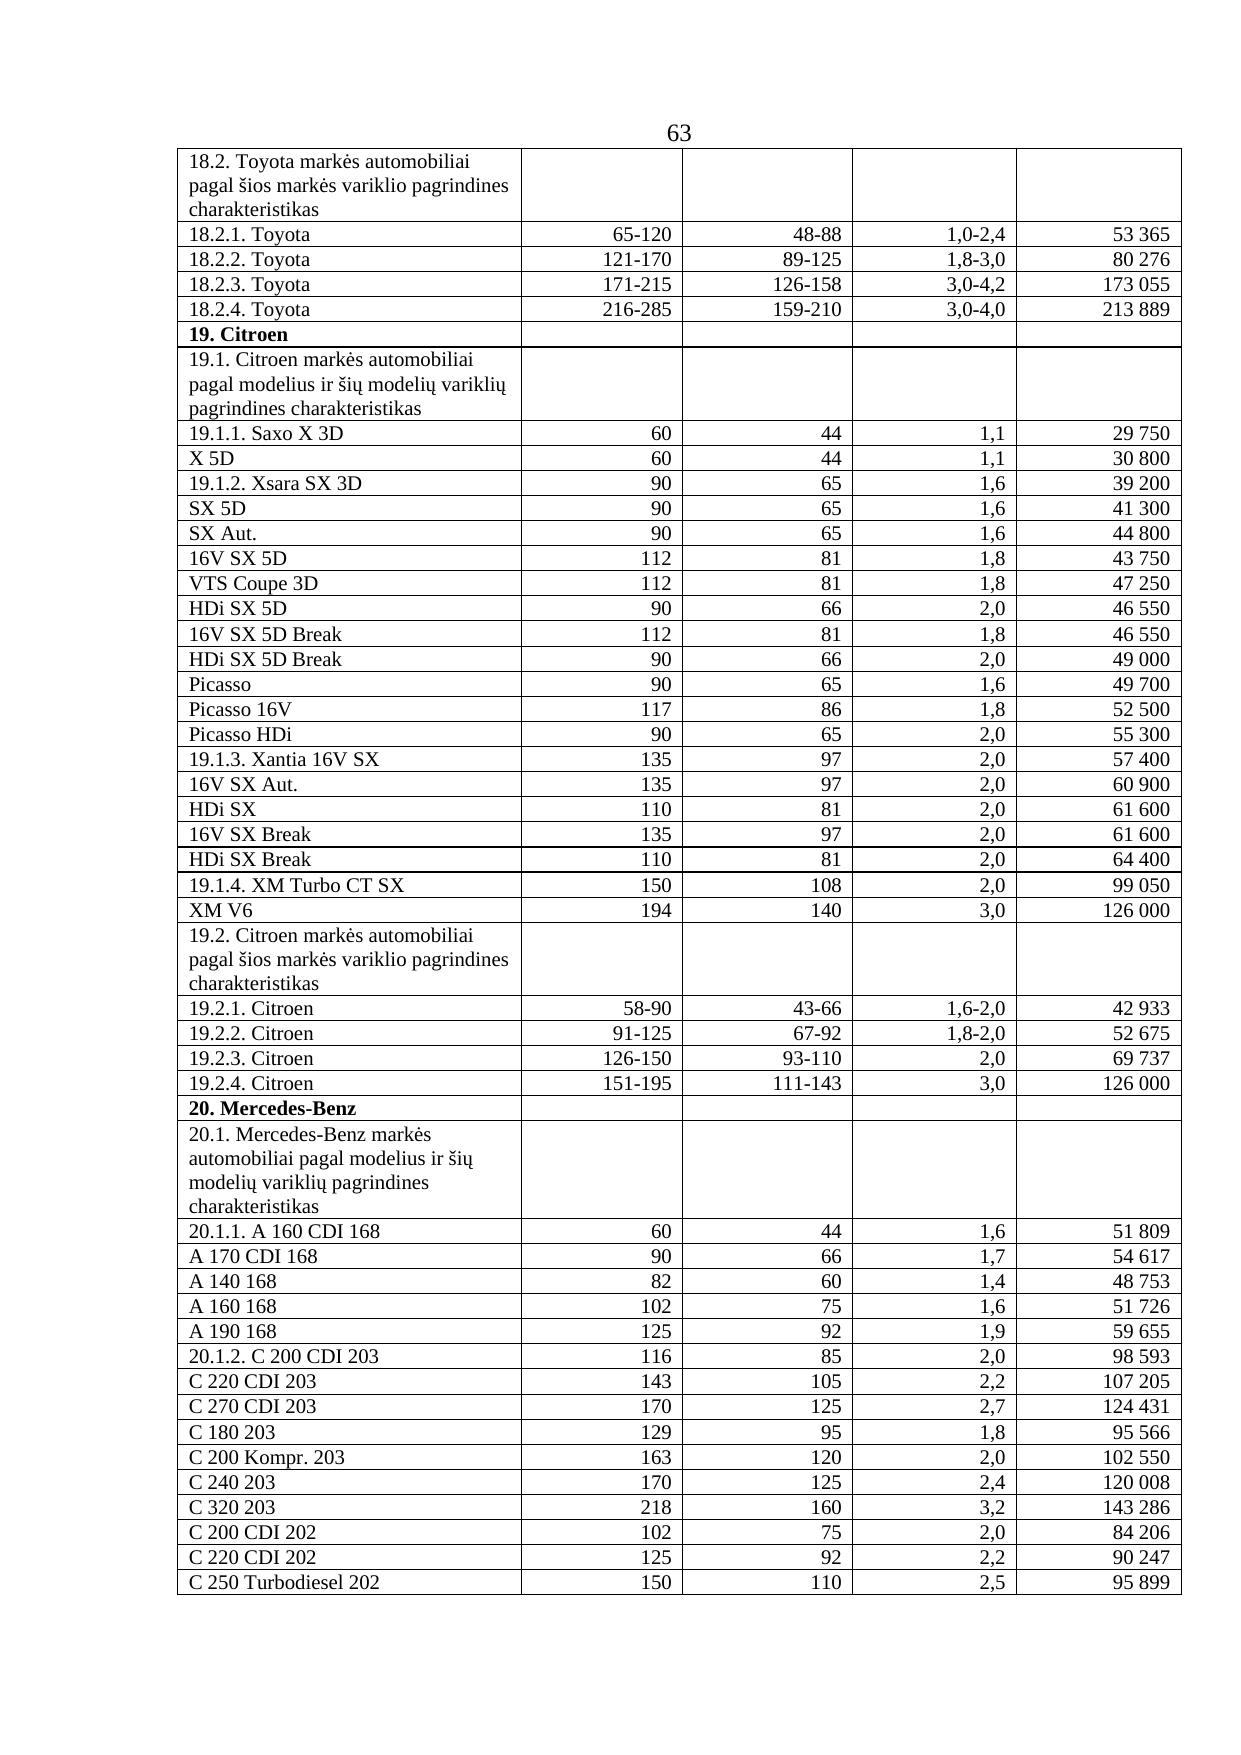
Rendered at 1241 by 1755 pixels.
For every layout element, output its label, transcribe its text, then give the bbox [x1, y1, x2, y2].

table_cell 90 [522, 471, 682, 495]
table_cell 116 [522, 1344, 682, 1368]
table_cell 92 [683, 1545, 852, 1569]
table_cell 2,0 [853, 596, 1016, 620]
table_cell [683, 322, 852, 346]
table_cell 16V SX Break [178, 822, 521, 846]
table_cell HDi SX 5D Break [178, 647, 521, 671]
table_cell 2,5 [853, 1570, 1016, 1594]
table_cell 19.1.1. Saxo X 3D [178, 421, 521, 445]
table_cell 53 365 [1017, 222, 1181, 246]
table_cell 120 [683, 1445, 852, 1469]
table_cell 48 753 [1017, 1269, 1181, 1293]
table_cell 143 286 [1017, 1495, 1181, 1519]
table_cell [1017, 1096, 1181, 1120]
table_cell 66 [683, 596, 852, 620]
table_cell A 190 168 [178, 1319, 521, 1343]
table_cell 129 [522, 1420, 682, 1444]
table_cell 125 [683, 1395, 852, 1418]
table_cell 43-66 [683, 996, 852, 1020]
table_cell 20.1. Mercedes-Benz markės automobiliai pagal modelius ir šių modelių variklių pagrindines charakteristikas [178, 1121, 521, 1218]
table_cell 194 [522, 898, 682, 922]
table_cell 69 737 [1017, 1046, 1181, 1070]
table_cell 75 [683, 1520, 852, 1544]
table_cell 41 300 [1017, 496, 1181, 520]
table_cell 55 300 [1017, 722, 1181, 746]
table_cell 1,8 [853, 621, 1016, 646]
table_cell 108 [683, 873, 852, 897]
table_cell 90 [522, 496, 682, 520]
table_cell 29 750 [1017, 421, 1181, 445]
table_cell [522, 348, 682, 419]
table_cell 110 [522, 848, 682, 871]
table_cell 1,6 [853, 1219, 1016, 1243]
table_cell 57 400 [1017, 747, 1181, 771]
table_cell Picasso HDi [178, 722, 521, 746]
table_cell 117 [522, 697, 682, 721]
table_cell 46 550 [1017, 621, 1181, 646]
table_cell 90 [522, 596, 682, 620]
table_cell 1,6-2,0 [853, 996, 1016, 1020]
table_cell SX 5D [178, 496, 521, 520]
table_cell 170 [522, 1470, 682, 1494]
table_cell 30 800 [1017, 446, 1181, 470]
table_cell 124 431 [1017, 1395, 1181, 1418]
table_cell 19.1. Citroen markės automobiliai pagal modelius ir šių modelių variklių pagrindines charakteristikas [178, 348, 521, 419]
table_cell 160 [683, 1495, 852, 1519]
table_cell 60 900 [1017, 772, 1181, 796]
table_cell 60 [522, 1219, 682, 1243]
table_cell 112 [522, 571, 682, 595]
table_cell [683, 149, 852, 221]
table_cell 121-170 [522, 247, 682, 271]
table_cell 2,0 [853, 1520, 1016, 1544]
table_cell 151-195 [522, 1071, 682, 1095]
table_cell [683, 1096, 852, 1120]
table_cell 126-150 [522, 1046, 682, 1070]
table_cell 126-158 [683, 272, 852, 296]
table_cell [853, 348, 1016, 419]
table_cell 16V SX 5D [178, 546, 521, 570]
table_cell 65 [683, 521, 852, 545]
table_cell SX Aut. [178, 521, 521, 545]
table_cell 97 [683, 822, 852, 846]
table_cell 2,0 [853, 722, 1016, 746]
table_cell 65 [683, 722, 852, 746]
table_cell 44 [683, 446, 852, 470]
table_cell 18.2.1. Toyota [178, 222, 521, 246]
table_cell 20.1.2. C 200 CDI 203 [178, 1344, 521, 1368]
table_cell [522, 1096, 682, 1120]
table_cell [1017, 322, 1181, 346]
table_cell 173 055 [1017, 272, 1181, 296]
table_cell 93-110 [683, 1046, 852, 1070]
table_cell 1,0-2,4 [853, 222, 1016, 246]
table_cell [683, 923, 852, 995]
table_cell 1,8-3,0 [853, 247, 1016, 271]
table_cell 102 [522, 1294, 682, 1318]
table_cell 51 726 [1017, 1294, 1181, 1318]
table_cell 102 [522, 1520, 682, 1544]
table_cell 90 [522, 521, 682, 545]
table_cell HDi SX Break [178, 848, 521, 871]
table_cell Picasso 16V [178, 697, 521, 721]
table_cell [522, 322, 682, 346]
table_cell 3,0 [853, 898, 1016, 922]
table_cell 18.2.3. Toyota [178, 272, 521, 296]
table_cell 82 [522, 1269, 682, 1293]
table_cell 19. Citroen [178, 322, 521, 346]
table_cell C 320 203 [178, 1495, 521, 1519]
table_cell [683, 348, 852, 419]
table_cell 90 [522, 647, 682, 671]
table_cell 170 [522, 1395, 682, 1418]
table_cell 2,0 [853, 647, 1016, 671]
table_cell 2,7 [853, 1395, 1016, 1418]
table_cell 19.2.1. Citroen [178, 996, 521, 1020]
table_cell 65 [683, 471, 852, 495]
table_cell 213 889 [1017, 297, 1181, 321]
table_cell 64 400 [1017, 848, 1181, 871]
table_cell 2,0 [853, 822, 1016, 846]
table_cell 2,0 [853, 848, 1016, 871]
table_cell 1,8 [853, 546, 1016, 570]
table_cell 95 899 [1017, 1570, 1181, 1594]
table_cell 2,0 [853, 873, 1016, 897]
table_cell 95 566 [1017, 1420, 1181, 1444]
table_cell 91-125 [522, 1021, 682, 1045]
table_cell 159-210 [683, 297, 852, 321]
table_cell 97 [683, 747, 852, 771]
table_cell 218 [522, 1495, 682, 1519]
table_cell 1,6 [853, 471, 1016, 495]
table_cell 2,0 [853, 1046, 1016, 1070]
table_cell 19.1.3. Xantia 16V SX [178, 747, 521, 771]
table_cell 1,6 [853, 672, 1016, 696]
table_cell C 270 CDI 203 [178, 1395, 521, 1418]
table_cell 110 [522, 797, 682, 821]
table_cell 49 700 [1017, 672, 1181, 696]
table_cell [1017, 1121, 1181, 1218]
table_cell [853, 322, 1016, 346]
table_cell 18.2.4. Toyota [178, 297, 521, 321]
table_cell 54 617 [1017, 1244, 1181, 1268]
table_cell 65-120 [522, 222, 682, 246]
table_cell 97 [683, 772, 852, 796]
table_cell 60 [683, 1269, 852, 1293]
table_cell C 240 203 [178, 1470, 521, 1494]
table_cell 81 [683, 848, 852, 871]
table_cell 112 [522, 621, 682, 646]
table_cell XM V6 [178, 898, 521, 922]
table_cell 111-143 [683, 1071, 852, 1095]
table_cell 81 [683, 546, 852, 570]
table_cell 125 [683, 1470, 852, 1494]
table_cell 20.1.1. A 160 CDI 168 [178, 1219, 521, 1243]
table_cell 16V SX Aut. [178, 772, 521, 796]
table_cell 90 [522, 1244, 682, 1268]
table_cell 3,2 [853, 1495, 1016, 1519]
table_cell 19.1.4. XM Turbo CT SX [178, 873, 521, 897]
table_cell 51 809 [1017, 1219, 1181, 1243]
table_cell 90 [522, 672, 682, 696]
table_cell 86 [683, 697, 852, 721]
table_cell 60 [522, 421, 682, 445]
table_cell 84 206 [1017, 1520, 1181, 1544]
table_cell 216-285 [522, 297, 682, 321]
table_cell 1,8 [853, 697, 1016, 721]
table_cell 143 [522, 1369, 682, 1393]
table_cell 58-90 [522, 996, 682, 1020]
table_cell 2,0 [853, 772, 1016, 796]
table_cell 1,6 [853, 1294, 1016, 1318]
table_cell [853, 149, 1016, 221]
table_cell 171-215 [522, 272, 682, 296]
table_cell 61 600 [1017, 797, 1181, 821]
table_cell 80 276 [1017, 247, 1181, 271]
table_cell 52 500 [1017, 697, 1181, 721]
table_cell 125 [522, 1545, 682, 1569]
table_cell 90 [522, 722, 682, 746]
table_cell 99 050 [1017, 873, 1181, 897]
table_cell 43 750 [1017, 546, 1181, 570]
table_cell 98 593 [1017, 1344, 1181, 1368]
table_cell 46 550 [1017, 596, 1181, 620]
table_cell 18.2.2. Toyota [178, 247, 521, 271]
table_cell 2,0 [853, 1344, 1016, 1368]
table_cell [522, 1121, 682, 1218]
table_cell [1017, 923, 1181, 995]
table_cell 89-125 [683, 247, 852, 271]
table_cell 1,8 [853, 1420, 1016, 1444]
table_cell 19.2.4. Citroen [178, 1071, 521, 1095]
table_cell 75 [683, 1294, 852, 1318]
table_cell 3,0-4,2 [853, 272, 1016, 296]
table_cell [683, 1121, 852, 1218]
table_cell 49 000 [1017, 647, 1181, 671]
table_cell 18.2. Toyota markės automobiliai pagal šios markės variklio pagrindines charakteristikas [178, 149, 521, 221]
table_cell 2,2 [853, 1545, 1016, 1569]
table_cell 2,0 [853, 797, 1016, 821]
table_cell [853, 1121, 1016, 1218]
table_cell VTS Coupe 3D [178, 571, 521, 595]
table_cell 66 [683, 1244, 852, 1268]
table_cell 81 [683, 797, 852, 821]
table_cell C 220 CDI 203 [178, 1369, 521, 1393]
table_cell 20. Mercedes-Benz [178, 1096, 521, 1120]
table_cell 2,0 [853, 1445, 1016, 1469]
table_cell 1,1 [853, 446, 1016, 470]
table_cell [853, 923, 1016, 995]
table_cell 1,6 [853, 496, 1016, 520]
table_cell 81 [683, 621, 852, 646]
table_cell 81 [683, 571, 852, 595]
table_cell 2,4 [853, 1470, 1016, 1494]
table_cell 1,8 [853, 571, 1016, 595]
table_cell A 140 168 [178, 1269, 521, 1293]
table_cell 112 [522, 546, 682, 570]
table_cell 59 655 [1017, 1319, 1181, 1343]
table_cell 60 [522, 446, 682, 470]
table_cell A 160 168 [178, 1294, 521, 1318]
table_cell 3,0 [853, 1071, 1016, 1095]
table_cell 110 [683, 1570, 852, 1594]
table_cell 1,6 [853, 521, 1016, 545]
table_cell 3,0-4,0 [853, 297, 1016, 321]
table_cell 150 [522, 873, 682, 897]
table_cell 44 [683, 421, 852, 445]
table_cell [853, 1096, 1016, 1120]
table_cell [522, 149, 682, 221]
table_cell 135 [522, 772, 682, 796]
table_cell 19.2.2. Citroen [178, 1021, 521, 1045]
table_cell 107 205 [1017, 1369, 1181, 1393]
table_cell C 200 CDI 202 [178, 1520, 521, 1544]
table_cell 65 [683, 496, 852, 520]
table_cell 163 [522, 1445, 682, 1469]
table_cell 67-92 [683, 1021, 852, 1045]
table_cell C 220 CDI 202 [178, 1545, 521, 1569]
table_cell 65 [683, 672, 852, 696]
table_cell 16V SX 5D Break [178, 621, 521, 646]
table_cell [1017, 149, 1181, 221]
table_cell 19.1.2. Xsara SX 3D [178, 471, 521, 495]
table_cell X 5D [178, 446, 521, 470]
table_cell C 200 Kompr. 203 [178, 1445, 521, 1469]
table_cell 85 [683, 1344, 852, 1368]
table_cell 47 250 [1017, 571, 1181, 595]
table_cell HDi SX [178, 797, 521, 821]
table_cell 102 550 [1017, 1445, 1181, 1469]
table_cell 150 [522, 1570, 682, 1594]
table_cell 19.2.3. Citroen [178, 1046, 521, 1070]
table_cell 1,9 [853, 1319, 1016, 1343]
table_cell 48-88 [683, 222, 852, 246]
table_cell HDi SX 5D [178, 596, 521, 620]
table_cell 42 933 [1017, 996, 1181, 1020]
table_cell 66 [683, 647, 852, 671]
table_cell 125 [522, 1319, 682, 1343]
table_cell 120 008 [1017, 1470, 1181, 1494]
table_cell 39 200 [1017, 471, 1181, 495]
table_cell C 250 Turbodiesel 202 [178, 1570, 521, 1594]
table_cell [522, 923, 682, 995]
table_cell 44 [683, 1219, 852, 1243]
table_cell 44 800 [1017, 521, 1181, 545]
table_cell 92 [683, 1319, 852, 1343]
table_cell 135 [522, 747, 682, 771]
table_cell A 170 CDI 168 [178, 1244, 521, 1268]
table_cell 135 [522, 822, 682, 846]
table_cell 2,0 [853, 747, 1016, 771]
table_cell 52 675 [1017, 1021, 1181, 1045]
table_cell 140 [683, 898, 852, 922]
table_cell C 180 203 [178, 1420, 521, 1444]
table_cell [1017, 348, 1181, 419]
table_cell 1,4 [853, 1269, 1016, 1293]
table_cell 126 000 [1017, 1071, 1181, 1095]
table_cell 2,2 [853, 1369, 1016, 1393]
table_cell Picasso [178, 672, 521, 696]
table_cell 1,7 [853, 1244, 1016, 1268]
table_cell 90 247 [1017, 1545, 1181, 1569]
table_cell 19.2. Citroen markės automobiliai pagal šios markės variklio pagrindines charakteristikas [178, 923, 521, 995]
table_cell 1,8-2,0 [853, 1021, 1016, 1045]
table_cell 105 [683, 1369, 852, 1393]
table_cell 61 600 [1017, 822, 1181, 846]
table_cell 126 000 [1017, 898, 1181, 922]
table_cell 1,1 [853, 421, 1016, 445]
table_cell 95 [683, 1420, 852, 1444]
